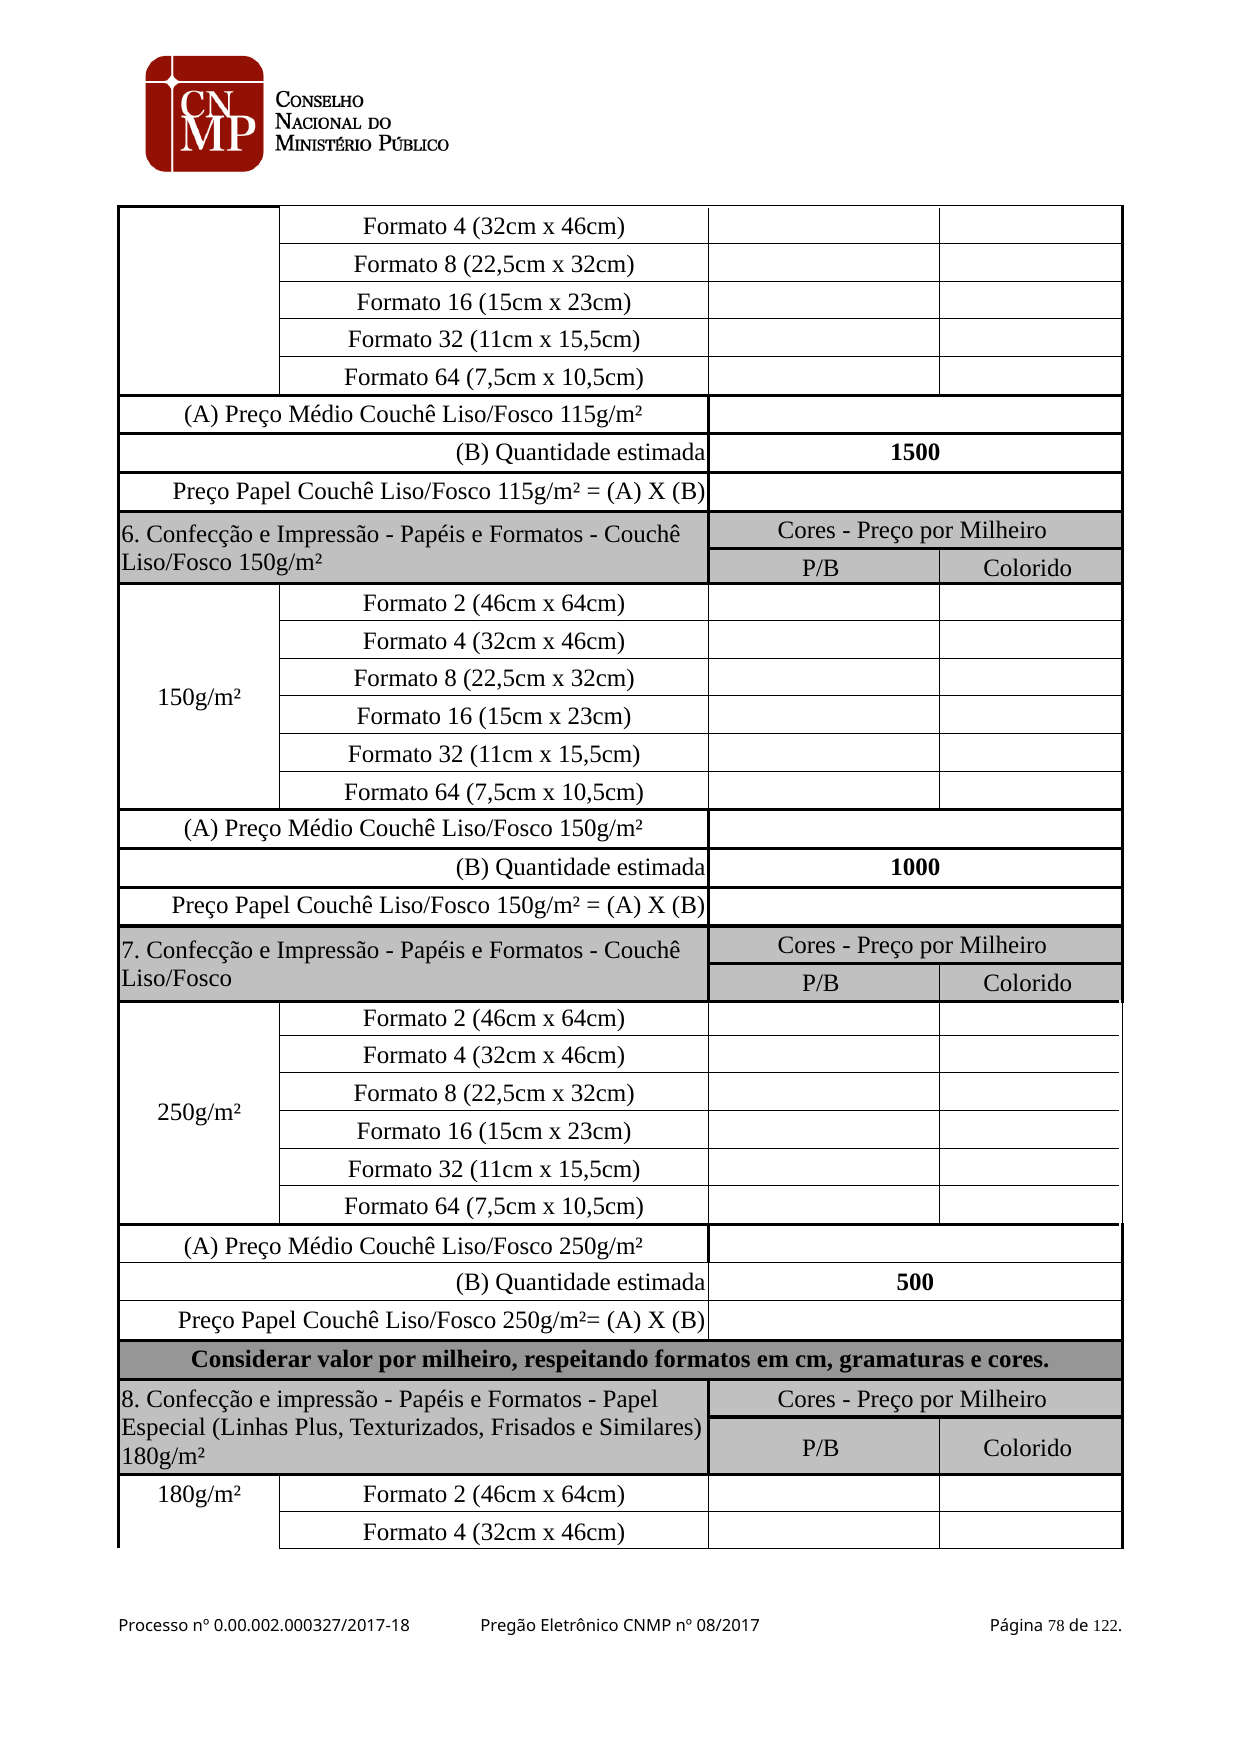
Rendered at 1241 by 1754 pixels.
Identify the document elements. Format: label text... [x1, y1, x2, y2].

table_cell 150g/m² [120, 585, 279, 808]
table_cell [709, 357, 939, 394]
table_cell [940, 319, 1121, 356]
table_cell Cores - Preço por Milheiro [710, 1381, 1121, 1415]
table_cell [709, 1512, 939, 1548]
table_cell [940, 585, 1121, 620]
table_cell [120, 208, 279, 394]
table_cell Formato 32 (11cm x 15,5cm) [280, 1149, 708, 1185]
table_cell [710, 397, 1121, 432]
table_cell Formato 16 (15cm x 23cm) [280, 696, 708, 733]
table_cell [709, 1073, 939, 1110]
table_cell [940, 772, 1121, 808]
table_cell (A) Preço Médio Couchê Liso/Fosco 115g/m² [120, 397, 707, 432]
table_cell [940, 1512, 1121, 1548]
table_cell Formato 64 (7,5cm x 10,5cm) [280, 1186, 708, 1223]
table_cell [940, 1035, 1122, 1072]
table_cell Formato 8 (22,5cm x 32cm) [280, 1073, 708, 1110]
table_cell Formato 4 (32cm x 46cm) [280, 621, 708, 657]
table_cell (A) Preço Médio Couchê Liso/Fosco 250g/m² [120, 1226, 707, 1262]
table_cell Formato 2 (46cm x 64cm) [280, 1003, 708, 1034]
table_cell Formato 4 (32cm x 46cm) [280, 206, 708, 243]
table_cell [940, 696, 1121, 733]
table_cell 180g/m² [120, 1476, 279, 1548]
table_cell [940, 734, 1121, 771]
table_cell 6. Confecção e Impressão - Papéis e Formatos - Couchê Liso/Fosco 150g/m² [120, 513, 707, 582]
table_cell Formato 8 (22,5cm x 32cm) [280, 659, 708, 695]
table_cell Colorido [940, 1419, 1121, 1473]
table_cell Formato 16 (15cm x 23cm) [280, 1111, 708, 1148]
table_cell Cores - Preço por Milheiro [710, 928, 1121, 962]
table_cell [709, 621, 939, 657]
table_cell [709, 244, 939, 281]
table_cell Formato 32 (11cm x 15,5cm) [280, 319, 708, 356]
table_cell Preço Papel Couchê Liso/Fosco 115g/m² = (A) X (B) [120, 474, 707, 509]
table_cell [709, 1003, 939, 1034]
table_cell Considerar valor por milheiro, respeitando formatos em cm, gramaturas e cores. [120, 1342, 1121, 1378]
table_cell [940, 1072, 1122, 1110]
table_cell [709, 1149, 939, 1185]
table_cell [709, 1111, 939, 1148]
table_cell [940, 357, 1121, 394]
table_cell 1500 [710, 435, 1121, 471]
table_cell 7. Confecção e Impressão - Papéis e Formatos - Couchê Liso/Fosco [120, 928, 707, 1000]
table_cell Preço Papel Couchê Liso/Fosco 250g/m²= (A) X (B) [120, 1301, 708, 1339]
table_cell [710, 1223, 1121, 1262]
picture [125, 37, 462, 190]
table_cell Cores - Preço por Milheiro [710, 513, 1121, 547]
table_cell [710, 474, 1121, 509]
table_cell [940, 659, 1121, 695]
table_cell P/B [710, 550, 939, 582]
table_cell Formato 64 (7,5cm x 10,5cm) [280, 357, 708, 394]
table_cell [709, 585, 939, 620]
table_cell Formato 8 (22,5cm x 32cm) [280, 244, 708, 281]
table_cell Colorido [940, 550, 1121, 582]
table_cell [709, 1476, 939, 1511]
table_cell [709, 282, 939, 318]
table_cell [940, 244, 1121, 281]
table_cell [939, 206, 1121, 243]
table_cell [710, 811, 1121, 847]
table_cell (A) Preço Médio Couchê Liso/Fosco 150g/m² [120, 811, 707, 847]
table_cell 250g/m² [120, 1003, 279, 1223]
table_cell (B) Quantidade estimada [120, 850, 707, 886]
table_cell [940, 1185, 1122, 1223]
table_cell P/B [710, 965, 939, 1000]
table_cell Formato 2 (46cm x 64cm) [280, 585, 708, 620]
table_cell Formato 4 (32cm x 46cm) [280, 1512, 708, 1548]
table_cell [709, 734, 939, 771]
table_cell (B) Quantidade estimada [120, 435, 707, 471]
table_cell [708, 206, 939, 243]
table_cell [940, 282, 1121, 318]
table_cell Preço Papel Couchê Liso/Fosco 150g/m² = (A) X (B) [120, 889, 707, 924]
table_cell [709, 659, 939, 695]
table_cell [709, 319, 939, 356]
table_cell Formato 4 (32cm x 46cm) [280, 1036, 708, 1072]
table_cell [940, 1476, 1121, 1511]
table_cell [709, 1186, 939, 1223]
table_cell (B) Quantidade estimada [120, 1263, 708, 1300]
table_cell Formato 64 (7,5cm x 10,5cm) [280, 772, 708, 808]
table_cell 1000 [710, 850, 1121, 886]
table_cell [709, 1301, 1121, 1339]
table_cell [940, 1110, 1122, 1148]
table_cell Formato 32 (11cm x 15,5cm) [280, 734, 708, 771]
table_cell [709, 696, 939, 733]
table_cell Colorido [940, 965, 1121, 1000]
table_cell 500 [709, 1263, 1121, 1300]
table_cell [709, 772, 939, 808]
table_cell Formato 16 (15cm x 23cm) [280, 282, 708, 318]
table_cell [940, 1148, 1122, 1185]
table_cell [710, 889, 1121, 924]
table_cell [709, 1036, 939, 1072]
table_cell [940, 621, 1121, 657]
table_cell 8. Confecção e impressão - Papéis e Formatos - Papel Especial (Linhas Plus, Texturizados, Frisados e Similares) 180g/m² [120, 1381, 707, 1473]
table_cell P/B [710, 1419, 939, 1473]
table_cell Formato 2 (46cm x 64cm) [280, 1476, 708, 1511]
table_cell [940, 1000, 1122, 1034]
